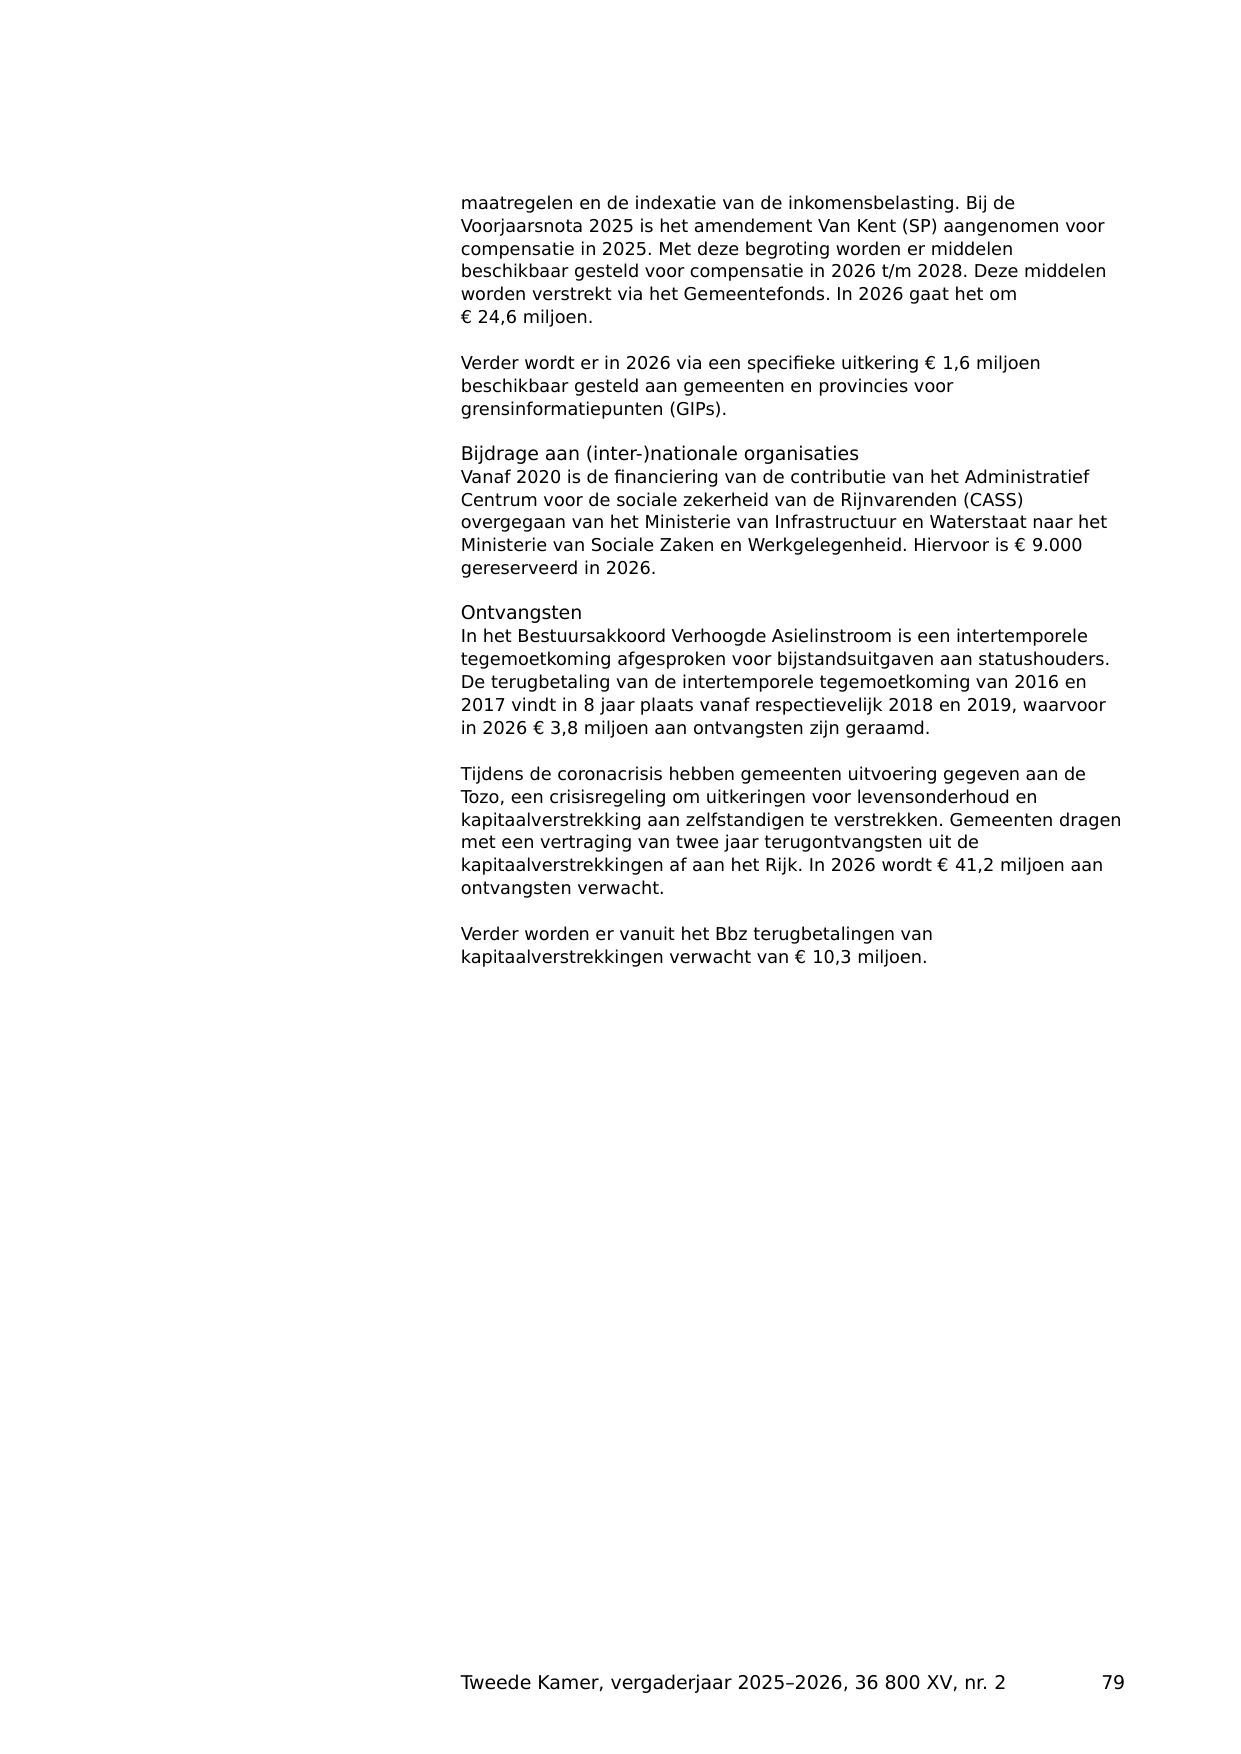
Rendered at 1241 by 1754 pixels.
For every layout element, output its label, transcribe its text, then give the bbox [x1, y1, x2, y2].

text Vanaf 2020 is de financiering van de contributie van het Administratief Centrum voor de sociale zekerheid van de Rĳnvarenden (CASS) overgegaan van het Ministerie van Infrastructuur en Waterstaat naar het Ministerie van Sociale Zaken en Werkgelegenheid. Hiervoor is € 9.000 gereserveerd in 2026. [461, 465, 1125, 579]
text maatregelen en de indexatie van de inkomensbelasting. Bij de Voorjaarsnota 2025 is het amendement Van Kent (SP) aangenomen voor compensatie in 2025. Met deze begroting worden er middelen beschikbaar gesteld voor compensatie in 2026 t/m 2028. Deze middelen worden verstrekt via het Gemeentefonds. In 2026 gaat het om € 24,6 miljoen. [461, 191, 1125, 328]
text Verder wordt er in 2026 via een specifieke uitkering € 1,6 miljoen beschikbaar gesteld aan gemeenten en provincies voor grensinformatiepunten (GIPs). [461, 351, 1125, 420]
text Verder worden er vanuit het Bbz terugbetalingen van kapitaalverstrekkingen verwacht van € 10,3 miljoen. [461, 922, 1125, 968]
text Tĳdens de coronacrisis hebben gemeenten uitvoering gegeven aan de Tozo, een crisisregeling om uitkeringen voor levensonderhoud en kapitaalverstrekking aan zelfstandigen te verstrekken. Gemeenten dragen met een vertraging van twee jaar terugontvangsten uit de kapitaalverstrekkingen af aan het Rĳk. In 2026 wordt € 41,2 miljoen aan ontvangsten verwacht. [461, 762, 1125, 899]
title Bijdrage aan (inter-)nationale organisaties [461, 443, 1125, 465]
title Ontvangsten [461, 602, 1125, 624]
text In het Bestuursakkoord Verhoogde Asielinstroom is een intertemporele tegemoetkoming afgesproken voor bĳstandsuitgaven aan statushouders. De terugbetaling van de intertemporele tegemoetkoming van 2016 en 2017 vindt in 8 jaar plaats vanaf respectievelĳk 2018 en 2019, waarvoor in 2026 € 3,8 miljoen aan ontvangsten zĳn geraamd. [461, 624, 1125, 739]
